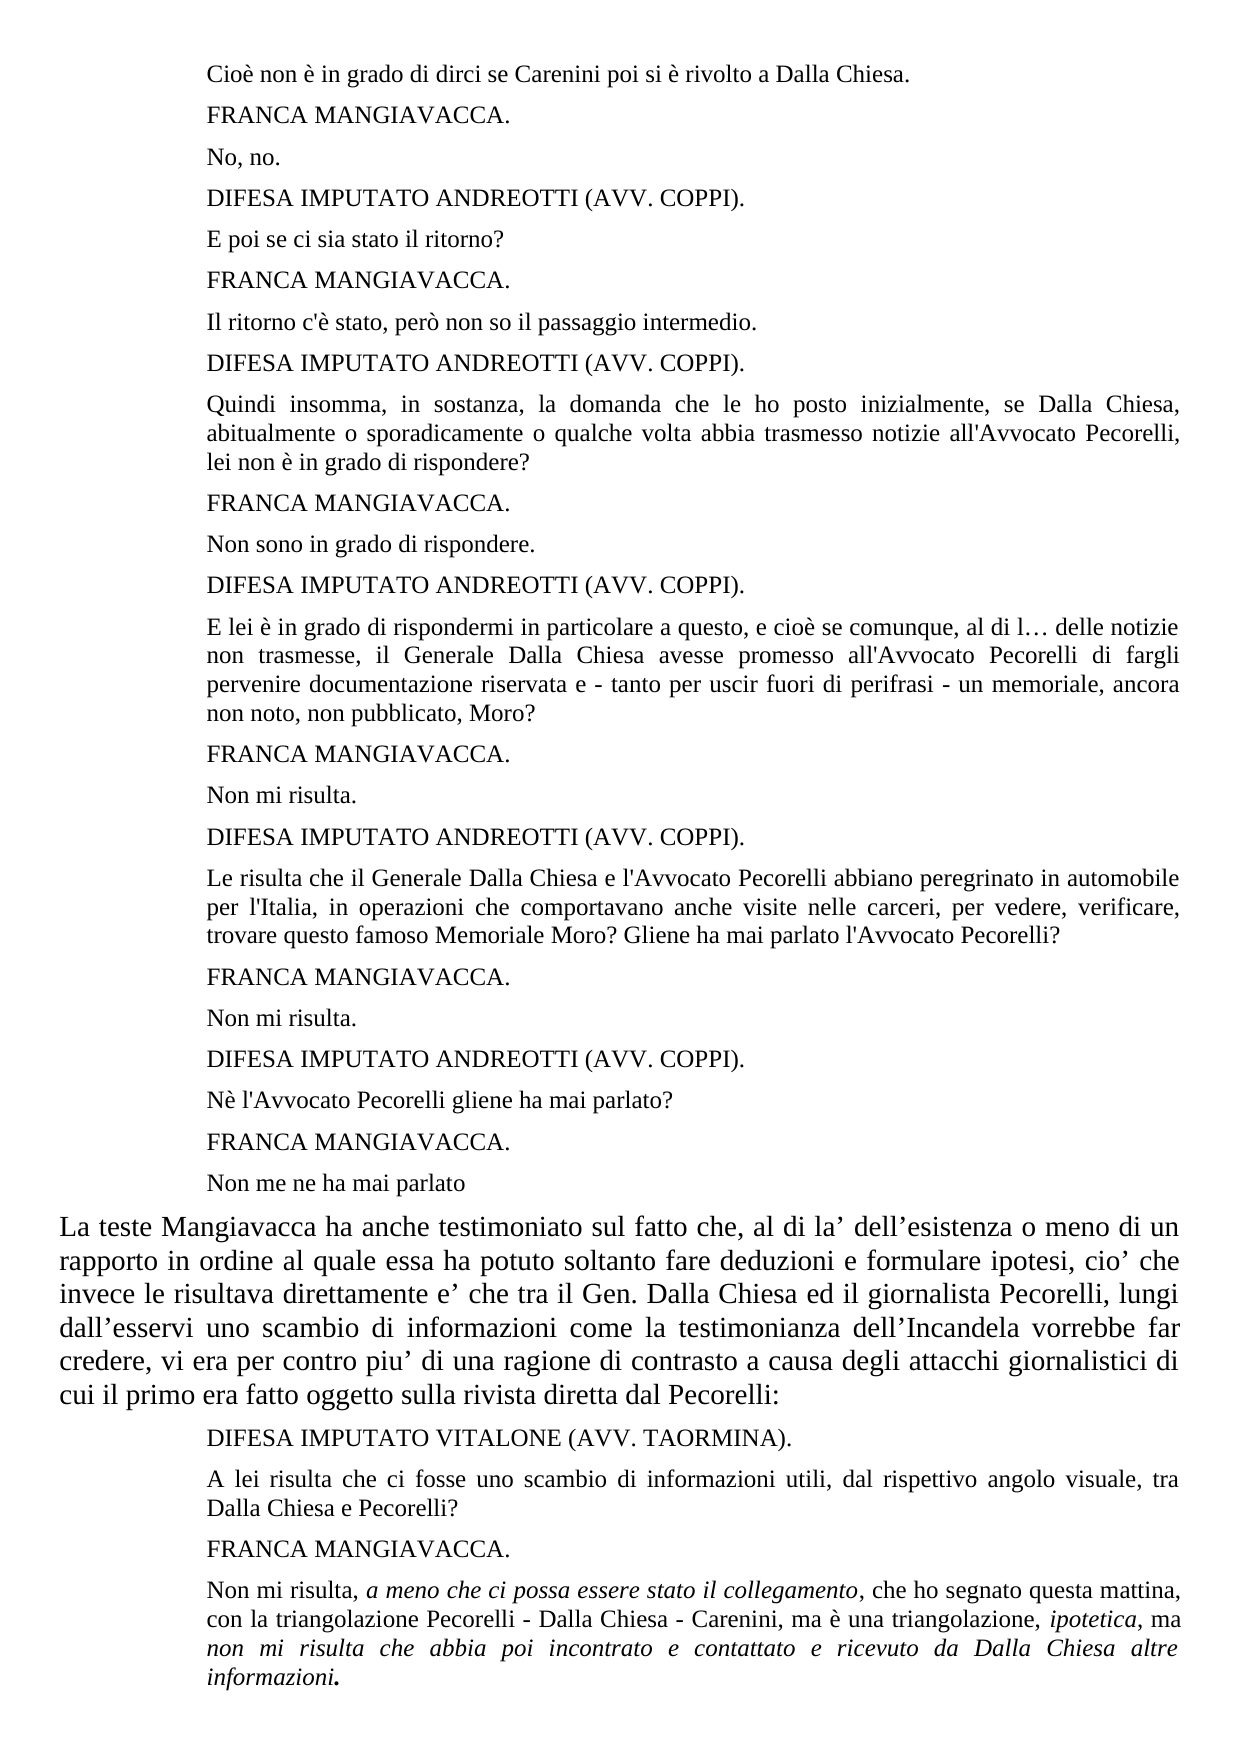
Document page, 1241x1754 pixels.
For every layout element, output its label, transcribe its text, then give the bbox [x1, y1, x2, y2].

text Non me ne ha mai parlato [206, 1168, 1181, 1197]
text DIFESA IMPUTATO VITALONE (AVV. TAORMINA). [206, 1423, 1181, 1452]
text FRANCA MANGIAVACCA. [206, 100, 1181, 129]
text E poi se ci sia stato il ritorno? [206, 224, 1181, 253]
text La teste Mangiavacca ha anche testimoniato sul fatto che, al di la’ dell’esistenza o meno di un rapporto in ordine al quale essa ha potuto soltanto fare deduzioni e formulare ipotesi, cio’ che invece le risultava direttamente e’ che tra il Gen. Dalla Chiesa ed il giornalista Pecorelli, lungi dall’esservi uno scambio di informazioni come la testimonianza dell’Incandela vorrebbe far credere, vi era per contro piu’ di una ragione di contrasto a causa degli attacchi giornalistici di cui il primo era fatto oggetto sulla rivista diretta dal Pecorelli: [59, 1209, 1181, 1410]
text Le risulta che il Generale Dalla Chiesa e l'Avvocato Pecorelli abbiano peregrinato in automobile per l'Italia, in operazioni che comportavano anche visite nelle carceri, per vedere, verificare, trovare questo famoso Memoriale Moro? Gliene ha mai parlato l'Avvocato Pecorelli? [206, 863, 1181, 949]
text Non mi risulta. [206, 780, 1181, 809]
text Non sono in grado di rispondere. [206, 529, 1181, 558]
text Quindi insomma, in sostanza, la domanda che le ho posto inizialmente, se Dalla Chiesa, abitualmente o sporadicamente o qualche volta abbia trasmesso notizie all'Avvocato Pecorelli, lei non è in grado di rispondere? [206, 389, 1181, 475]
text Cioè non è in grado di dirci se Carenini poi si è rivolto a Dalla Chiesa. [206, 59, 1181, 88]
text FRANCA MANGIAVACCA. [206, 1127, 1181, 1155]
text FRANCA MANGIAVACCA. [206, 265, 1181, 294]
text No, no. [206, 142, 1181, 170]
text FRANCA MANGIAVACCA. [206, 739, 1181, 768]
text Nè l'Avvocato Pecorelli gliene ha mai parlato? [206, 1085, 1181, 1114]
text FRANCA MANGIAVACCA. [206, 488, 1181, 517]
text DIFESA IMPUTATO ANDREOTTI (AVV. COPPI). [206, 348, 1181, 377]
text DIFESA IMPUTATO ANDREOTTI (AVV. COPPI). [206, 1044, 1181, 1073]
text DIFESA IMPUTATO ANDREOTTI (AVV. COPPI). [206, 822, 1181, 850]
text A lei risulta che ci fosse uno scambio di informazioni utili, dal rispettivo angolo visuale, tra Dalla Chiesa e Pecorelli? [206, 1464, 1181, 1522]
text FRANCA MANGIAVACCA. [206, 1534, 1181, 1563]
text Il ritorno c'è stato, però non so il passaggio intermedio. [206, 307, 1181, 335]
text Non mi risulta. [206, 1003, 1181, 1032]
text DIFESA IMPUTATO ANDREOTTI (AVV. COPPI). [206, 183, 1181, 212]
text E lei è in grado di rispondermi in particolare a questo, e cioè se comunque, al di l… delle notizie non trasmesse, il Generale Dalla Chiesa avesse promesso all'Avvocato Pecorelli di fargli pervenire documentazione riservata e - tanto per uscir fuori di perifrasi - un memoriale, ancora non noto, non pubblicato, Moro? [206, 612, 1181, 727]
text Non mi risulta, a meno che ci possa essere stato il collegamento, che ho segnato questa mattina, con la triangolazione Pecorelli - Dalla Chiesa - Carenini, ma è una triangolazione, ipotetica, ma non mi risulta che abbia poi incontrato e contattato e ricevuto da Dalla Chiesa altre informazioni. [206, 1575, 1181, 1690]
text DIFESA IMPUTATO ANDREOTTI (AVV. COPPI). [206, 570, 1181, 599]
text FRANCA MANGIAVACCA. [206, 962, 1181, 990]
